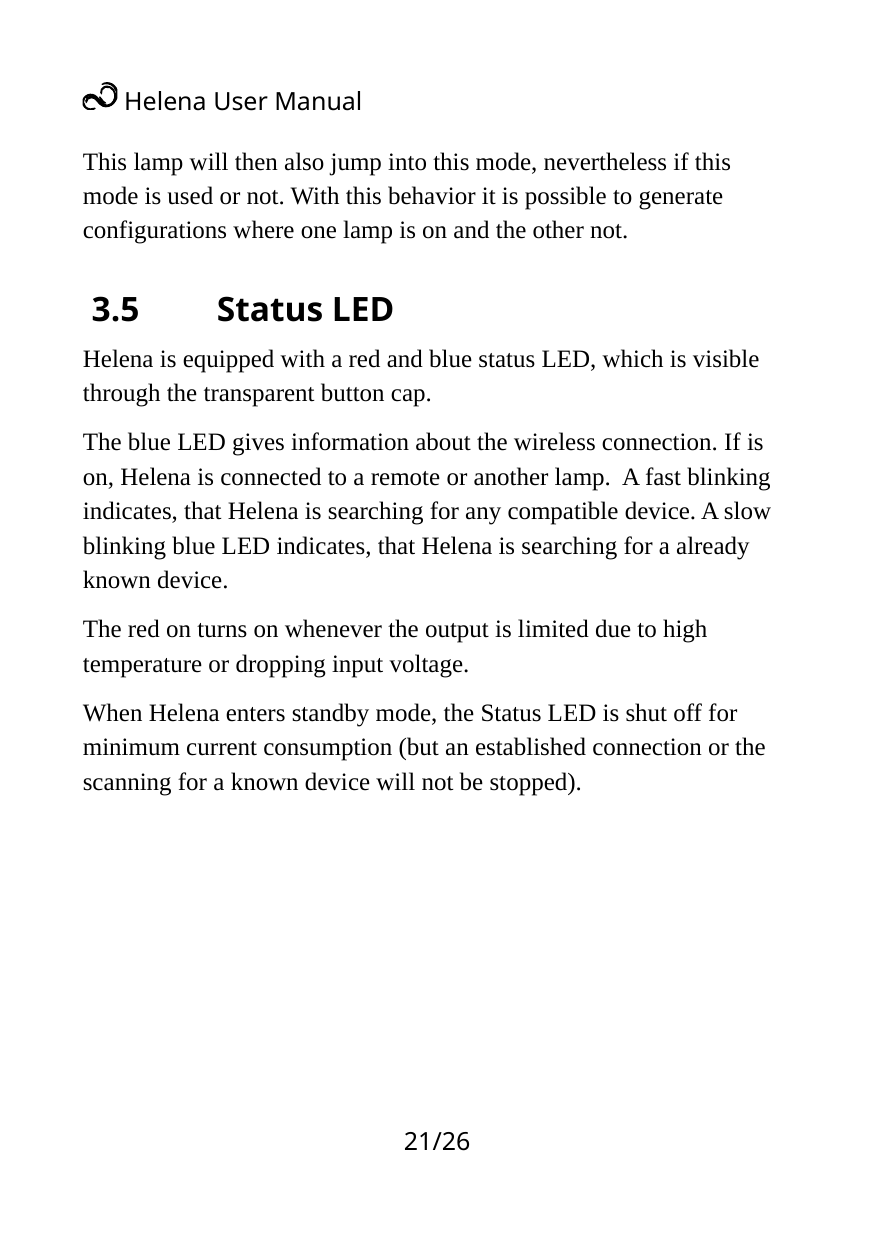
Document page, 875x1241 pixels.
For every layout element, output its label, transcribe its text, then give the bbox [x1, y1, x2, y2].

text Helena is equipped with a red and blue status LED, which is visible through the transparent button cap. [83, 344, 791, 407]
subtitle Status LED [83, 286, 791, 331]
text The red on turns on whenever the output is limited due to high temperature or dropping input voltage. [83, 614, 791, 677]
text When Helena enters standby mode, the Status LED is shut off for minimum current consumption (but an established connection or the scanning for a known device will not be stopped). [83, 698, 791, 796]
text This lamp will then also jump into this mode, nevertheless if this mode is used or not. With this behavior it is possible to generate configurations where one lamp is on and the other not. [83, 147, 791, 244]
text The blue LED gives information about the wireless connection. If is on, Helena is connected to a remote or another lamp. A fast blinking indicates, that Helena is searching for any compatible device. A slow blinking blue LED indicates, that Helena is searching for a already known device. [83, 427, 791, 594]
